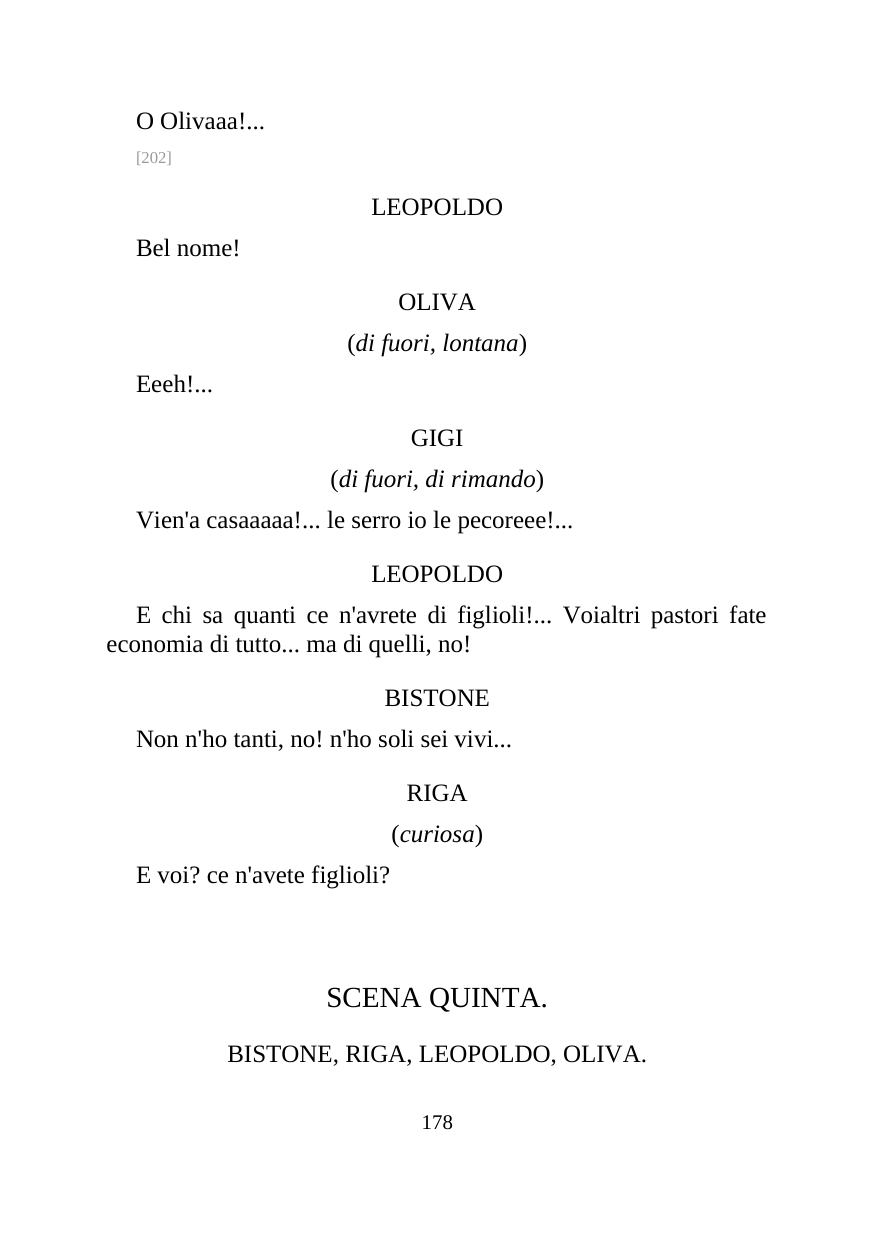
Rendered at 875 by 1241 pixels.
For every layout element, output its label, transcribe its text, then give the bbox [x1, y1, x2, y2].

text BISTONE, RIGA, LEOPOLDO, OLIVA. [106, 1039, 768, 1067]
text OLIVA [106, 287, 768, 315]
text [202] [106, 147, 768, 167]
text GIGI [106, 423, 768, 452]
text (di fuori, di rimando) [106, 464, 768, 493]
text Non n'ho tanti, no! n'ho soli sei vivi... [106, 724, 768, 753]
text BISTONE [106, 683, 768, 712]
text (curiosa) [106, 819, 768, 848]
text LEOPOLDO [106, 559, 768, 588]
text RIGA [106, 778, 768, 807]
text LEOPOLDO [106, 192, 768, 220]
text E voi? ce n'avete figlioli? [106, 860, 768, 889]
text O Olivaaa!... [106, 106, 768, 135]
text Eeeh!... [106, 369, 768, 398]
text E chi sa quanti ce n'avrete di figlioli!... Voialtri pastori fate economia di tutto... ma di quelli, no! [106, 600, 768, 658]
text (di fuori, lontana) [106, 328, 768, 357]
text Bel nome! [106, 233, 768, 262]
subtitle SCENA QUINTA. [106, 980, 768, 1014]
text Vien'a casaaaaa!... le serro io le pecoreee!... [106, 505, 768, 534]
